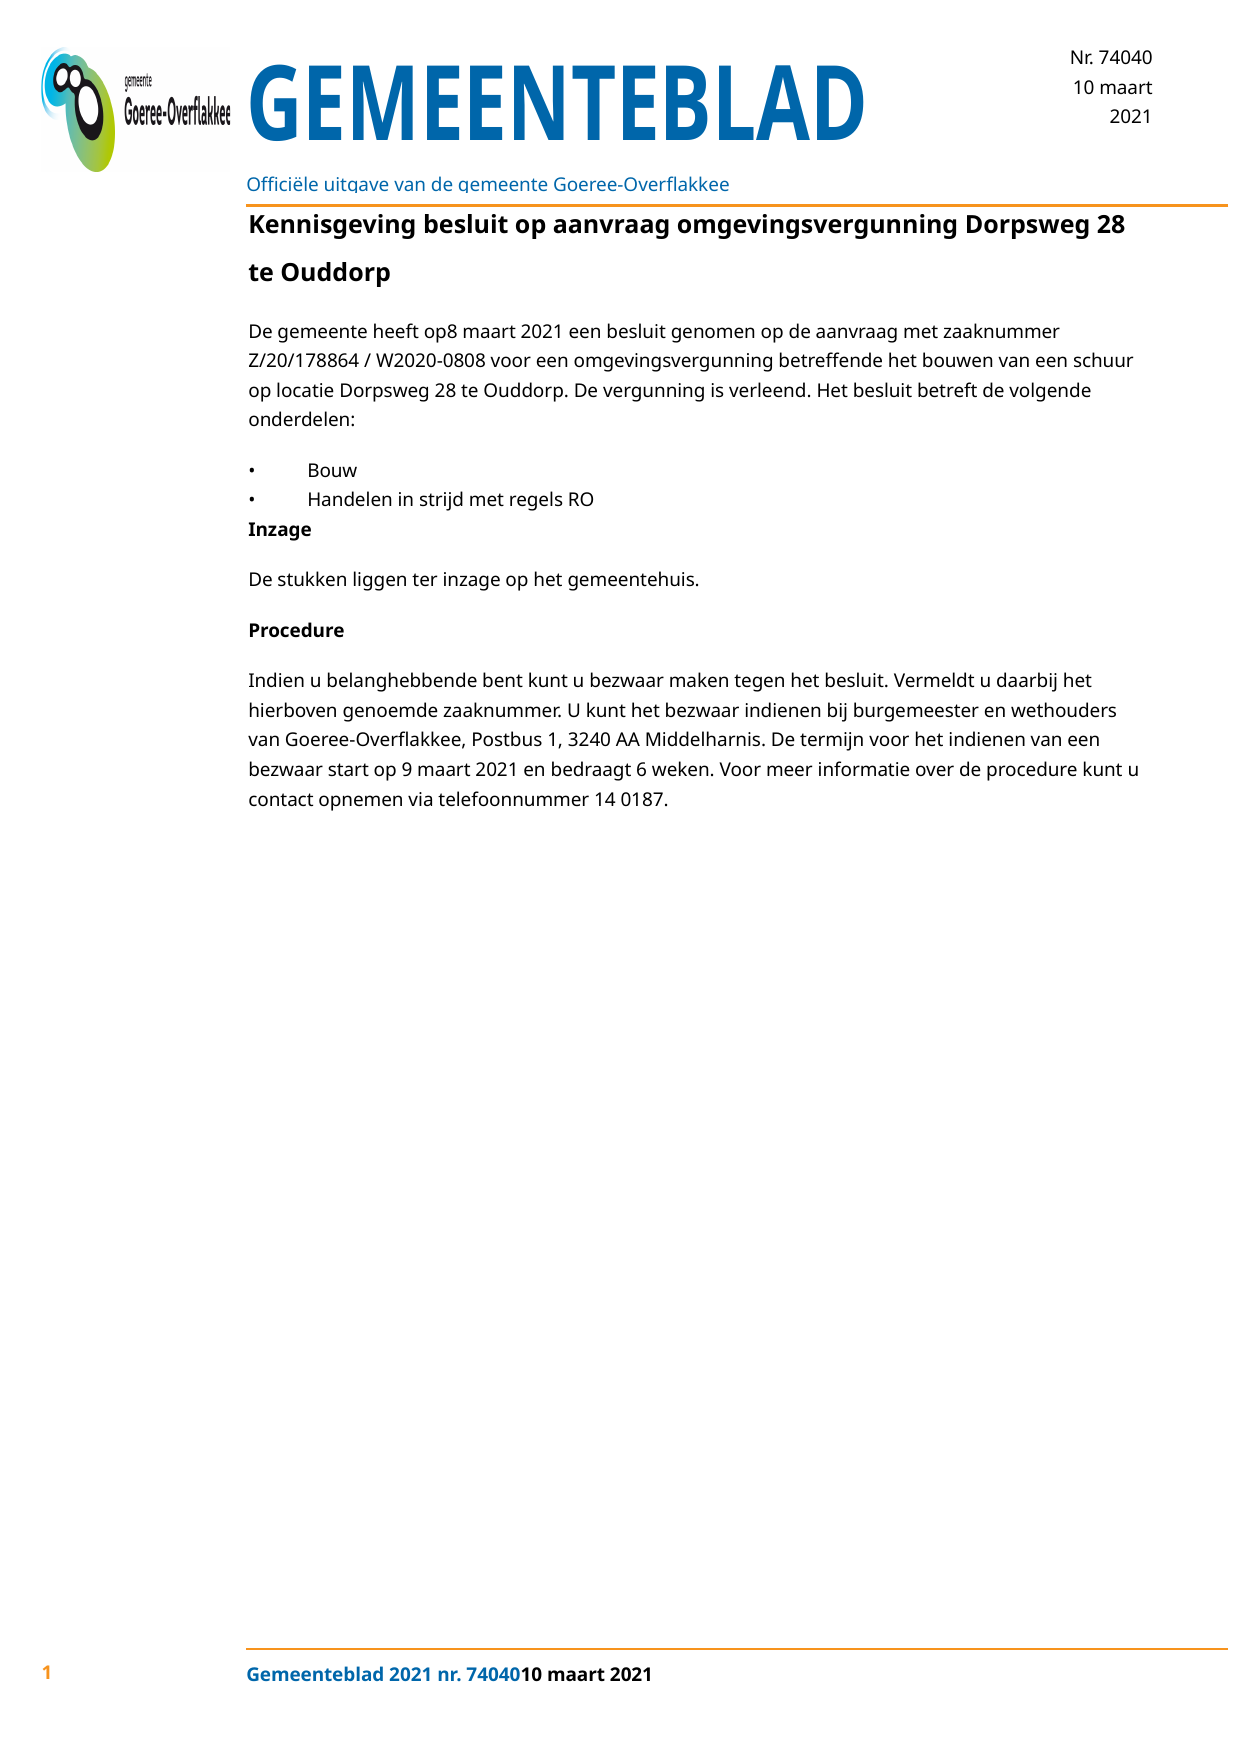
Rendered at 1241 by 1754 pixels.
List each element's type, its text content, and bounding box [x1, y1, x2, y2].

text Inzage [248, 516, 1152, 542]
list Bouw [248, 457, 1152, 483]
text Procedure [248, 617, 1152, 643]
picture [41, 47, 231, 172]
text Indien u belanghebbende bent kunt u bezwaar maken tegen het besluit. Vermeldt u daarbij het hierboven genoemde zaaknummer. U kunt het bezwaar indienen bij burgemeester en wethouders van Goeree-Overflakkee, Postbus 1, 3240 AA Middelharnis. De termijn voor het indienen van een bezwaar start op 9 maart 2021 en bedraagt 6 weken. Voor meer informatie over de procedure kunt u contact opnemen via telefoonnummer 14 0187. [248, 667, 1152, 812]
text De stukken liggen ter inzage op het gemeentehuis. [248, 567, 1152, 592]
text De gemeente heeft op8 maart 2021 een besluit genomen op de aanvraag met zaaknummer Z/20/178864 / W2020-0808 voor een omgevingsvergunning betreffende het bouwen van een schuur op locatie Dorpsweg 28 te Ouddorp. De vergunning is verleend. Het besluit betreft de volgende onderdelen: [248, 318, 1152, 432]
list Handelen in strijd met regels RO [248, 487, 1152, 512]
text Kennisgeving besluit op aanvraag omgevingsvergunning Dorpsweg 28 te Ouddorp [248, 207, 1152, 288]
